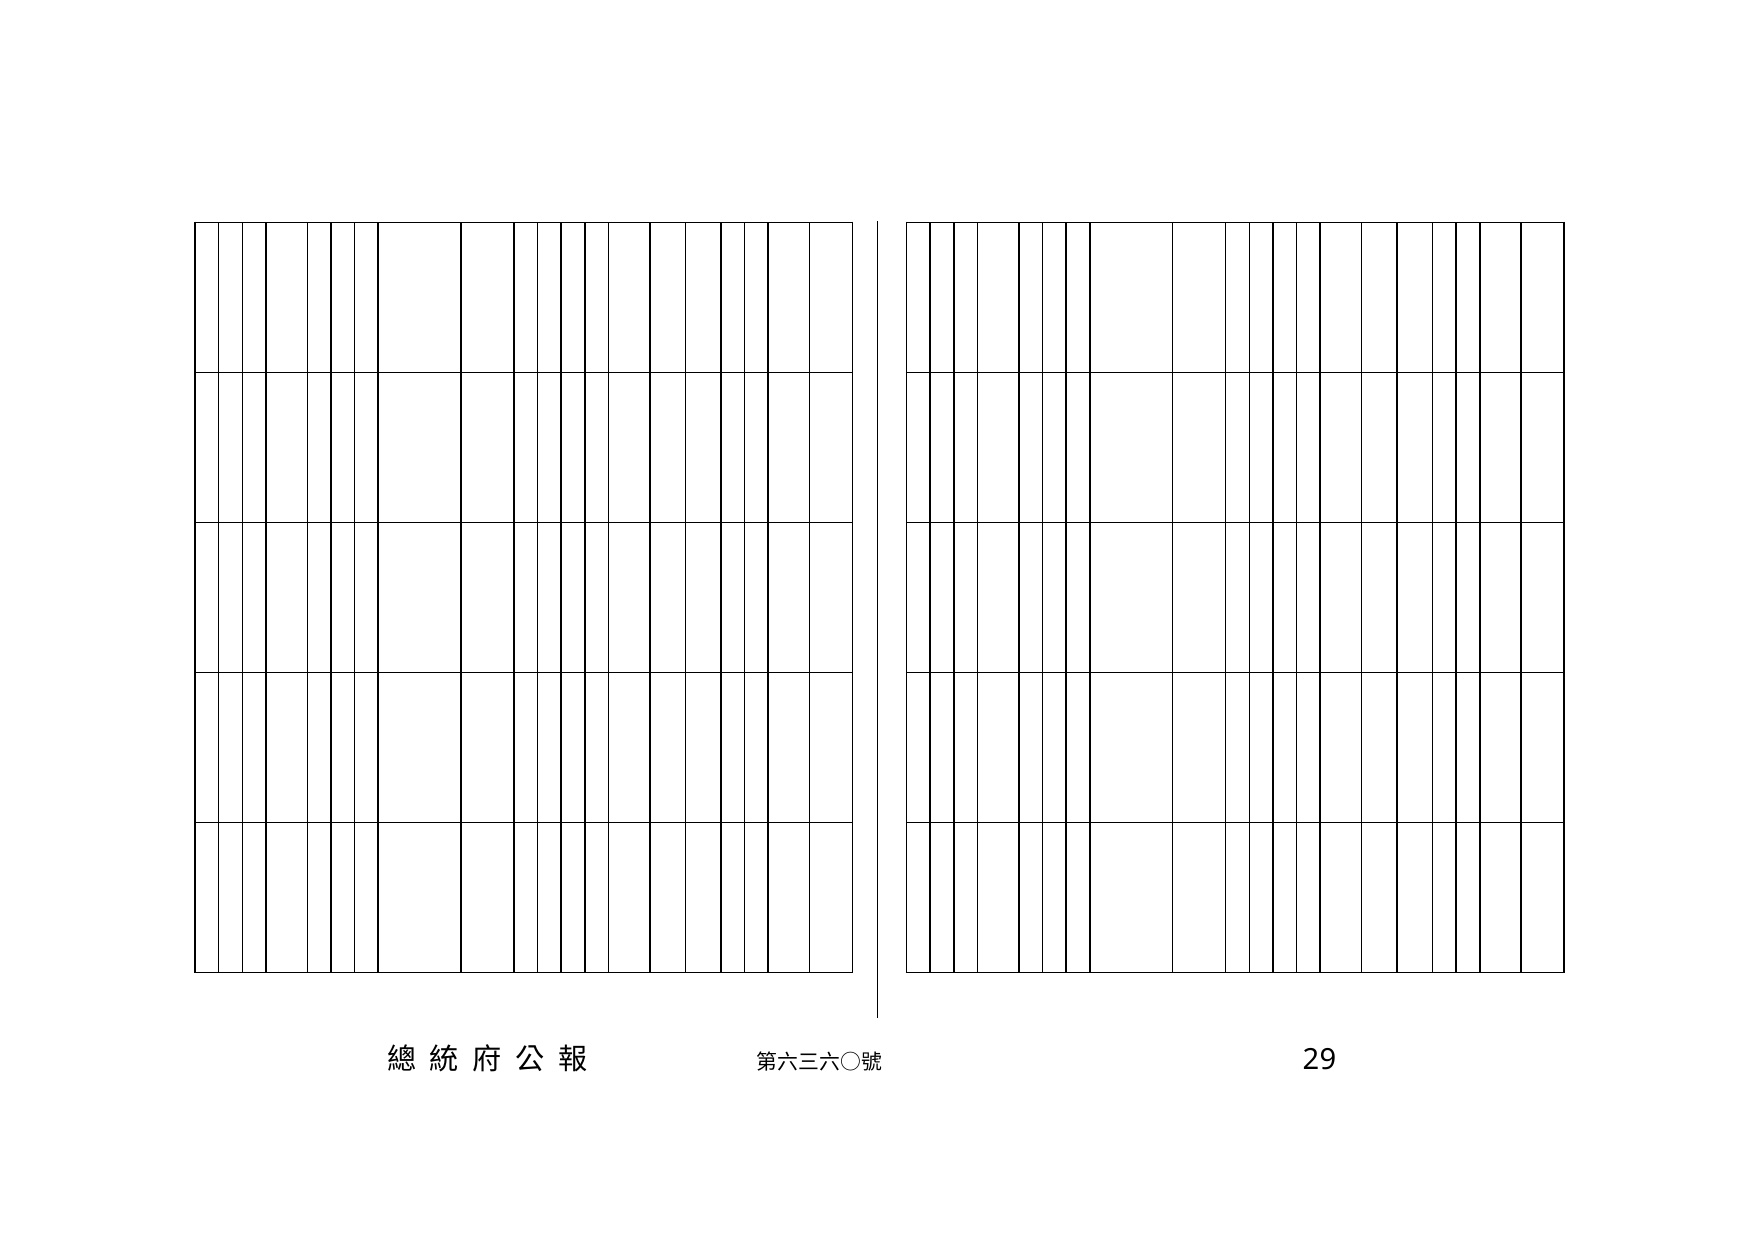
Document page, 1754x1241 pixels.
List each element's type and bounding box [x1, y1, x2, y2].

table_cell [1481, 523, 1520, 672]
table_cell [722, 523, 744, 672]
table_cell [586, 223, 608, 372]
table_cell [1457, 223, 1479, 372]
table_cell [609, 223, 649, 372]
table_cell [651, 823, 685, 972]
table_cell [1274, 223, 1296, 372]
table_cell [978, 673, 1018, 822]
table_cell [379, 223, 460, 372]
table_cell [462, 823, 513, 972]
table_cell [1043, 223, 1065, 372]
table_cell [196, 223, 218, 372]
table_cell [308, 823, 330, 972]
table_cell [1020, 673, 1042, 822]
table_cell [355, 523, 377, 672]
table_cell [1091, 223, 1172, 372]
table_cell [243, 373, 265, 522]
table_cell [1250, 523, 1272, 672]
table_cell [243, 523, 265, 672]
table_cell [769, 373, 809, 522]
table_cell [538, 223, 560, 372]
table_cell [219, 673, 242, 822]
table_cell [1297, 523, 1319, 672]
table_cell [745, 523, 767, 672]
table_cell [769, 523, 809, 672]
table_cell [1457, 823, 1479, 972]
table_cell [745, 373, 767, 522]
table_cell [1173, 523, 1225, 672]
table_cell [978, 373, 1018, 522]
table_cell [332, 823, 354, 972]
table_cell [355, 373, 377, 522]
table_cell [562, 523, 584, 672]
table_cell [1297, 823, 1319, 972]
table_cell [379, 823, 460, 972]
table_cell [931, 673, 953, 822]
table_cell [538, 523, 560, 672]
table_cell [515, 523, 537, 672]
table_cell [267, 823, 307, 972]
table_cell [810, 373, 852, 522]
table_cell [515, 223, 537, 372]
table_cell [196, 673, 218, 822]
table_cell [355, 673, 377, 822]
table_cell [1297, 223, 1319, 372]
table_cell [686, 223, 720, 372]
table_cell [1091, 523, 1172, 672]
table_cell [651, 223, 685, 372]
table_cell [1457, 523, 1479, 672]
table_cell [1250, 673, 1272, 822]
table_cell [538, 823, 560, 972]
table_cell [769, 673, 809, 822]
table_cell [651, 373, 685, 522]
table_cell [978, 223, 1018, 372]
table_cell [1522, 373, 1563, 522]
table_cell [1398, 823, 1432, 972]
table_cell [379, 523, 460, 672]
table_cell [586, 523, 608, 672]
table_cell [515, 823, 537, 972]
table_cell [1043, 823, 1065, 972]
table_cell [379, 373, 460, 522]
table_cell [1173, 673, 1225, 822]
table_cell [243, 223, 265, 372]
table_cell [1481, 823, 1520, 972]
table_cell [1362, 823, 1396, 972]
table_cell [978, 823, 1018, 972]
table_cell [562, 373, 584, 522]
table_cell [1250, 823, 1272, 972]
table_cell [1173, 373, 1225, 522]
table_cell [1226, 823, 1249, 972]
table_cell [722, 823, 744, 972]
table_cell [515, 373, 537, 522]
table_cell [907, 823, 929, 972]
table_cell [308, 223, 330, 372]
table_cell [1481, 373, 1520, 522]
table_cell [1321, 523, 1361, 672]
table_cell [931, 373, 953, 522]
table_cell [562, 673, 584, 822]
table_cell [1043, 673, 1065, 822]
table_cell [1398, 373, 1432, 522]
table_cell [609, 673, 649, 822]
table_cell [462, 673, 513, 822]
table_cell [651, 673, 685, 822]
table_cell [243, 673, 265, 822]
table_cell [1173, 223, 1225, 372]
table_cell [219, 223, 242, 372]
table_cell [931, 223, 953, 372]
table_cell [1398, 673, 1432, 822]
table_cell [332, 523, 354, 672]
table_cell [955, 523, 977, 672]
table_cell [1250, 373, 1272, 522]
table_cell [1020, 223, 1042, 372]
table_cell [1067, 523, 1089, 672]
table_cell [219, 823, 242, 972]
table_cell [745, 673, 767, 822]
table_cell [1020, 373, 1042, 522]
table_cell [1522, 523, 1563, 672]
table_cell [586, 673, 608, 822]
table_cell [1091, 673, 1172, 822]
table_cell [462, 223, 513, 372]
table_cell [1433, 523, 1455, 672]
table_cell [219, 523, 242, 672]
table_cell [562, 223, 584, 372]
table_cell [1226, 523, 1249, 672]
table_cell [267, 673, 307, 822]
table_cell [609, 523, 649, 672]
table_cell [931, 823, 953, 972]
table_cell [196, 523, 218, 672]
table_cell [1321, 373, 1361, 522]
table_cell [267, 523, 307, 672]
table_cell [722, 223, 744, 372]
table_cell [1481, 223, 1520, 372]
table_cell [1433, 373, 1455, 522]
table_cell [332, 673, 354, 822]
table_cell [1020, 523, 1042, 672]
table_cell [769, 823, 809, 972]
table_cell [219, 373, 242, 522]
table_cell [1043, 373, 1065, 522]
table_cell [332, 223, 354, 372]
table_cell [515, 673, 537, 822]
table_cell [1067, 223, 1089, 372]
table_cell [267, 373, 307, 522]
table_cell [562, 823, 584, 972]
table_cell [1274, 373, 1296, 522]
table_cell [462, 373, 513, 522]
table_cell [978, 523, 1018, 672]
table_cell [1433, 823, 1455, 972]
table_cell [1362, 373, 1396, 522]
table_cell [1091, 823, 1172, 972]
table_cell [1020, 823, 1042, 972]
table_cell [1274, 523, 1296, 672]
table_cell [1250, 223, 1272, 372]
table_cell [1067, 373, 1089, 522]
table_cell [686, 523, 720, 672]
table_cell [196, 823, 218, 972]
table_cell [538, 673, 560, 822]
table_cell [586, 823, 608, 972]
table_cell [355, 223, 377, 372]
table_cell [1457, 373, 1479, 522]
table_cell [769, 223, 809, 372]
table_cell [810, 823, 852, 972]
table_cell [196, 373, 218, 522]
table_cell [332, 373, 354, 522]
table_cell [955, 373, 977, 522]
table_cell [1362, 223, 1396, 372]
table_cell [1457, 673, 1479, 822]
table_cell [308, 523, 330, 672]
table_cell [1274, 823, 1296, 972]
table_cell [1226, 223, 1249, 372]
table_cell [1398, 223, 1432, 372]
table_cell [722, 673, 744, 822]
table_cell [1067, 673, 1089, 822]
table_cell [955, 673, 977, 822]
table_cell [1091, 373, 1172, 522]
table_cell [586, 373, 608, 522]
table_cell [1297, 373, 1319, 522]
table_cell [1297, 673, 1319, 822]
table_cell [907, 523, 929, 672]
table_cell [907, 223, 929, 372]
table_cell [1321, 673, 1361, 822]
table_cell [722, 373, 744, 522]
table_cell [955, 823, 977, 972]
table_cell [538, 373, 560, 522]
table_cell [1522, 673, 1563, 822]
table_cell [686, 823, 720, 972]
table_cell [1433, 673, 1455, 822]
table_cell [955, 223, 977, 372]
table_cell [308, 673, 330, 822]
table_cell [810, 523, 852, 672]
table_cell [609, 823, 649, 972]
table_cell [1067, 823, 1089, 972]
table_cell [1321, 823, 1361, 972]
table_cell [462, 523, 513, 672]
table_cell [1362, 523, 1396, 672]
table_cell [686, 673, 720, 822]
table_cell [1043, 523, 1065, 672]
table_cell [931, 523, 953, 672]
table_cell [243, 823, 265, 972]
table_cell [1362, 673, 1396, 822]
table_cell [609, 373, 649, 522]
table_cell [1398, 523, 1432, 672]
table_cell [267, 223, 307, 372]
table_cell [1274, 673, 1296, 822]
table_cell [810, 673, 852, 822]
table_cell [379, 673, 460, 822]
table_cell [308, 373, 330, 522]
table_cell [1433, 223, 1455, 372]
table_cell [907, 673, 929, 822]
table_cell [1321, 223, 1361, 372]
table_cell [1522, 223, 1563, 372]
table_cell [745, 823, 767, 972]
table_cell [907, 373, 929, 522]
table_cell [810, 223, 852, 372]
table_cell [1226, 673, 1249, 822]
table_cell [745, 223, 767, 372]
table_cell [355, 823, 377, 972]
table_cell [686, 373, 720, 522]
table_cell [1481, 673, 1520, 822]
table_cell [1522, 823, 1563, 972]
table_cell [1226, 373, 1249, 522]
table_cell [651, 523, 685, 672]
table_cell [1173, 823, 1225, 972]
